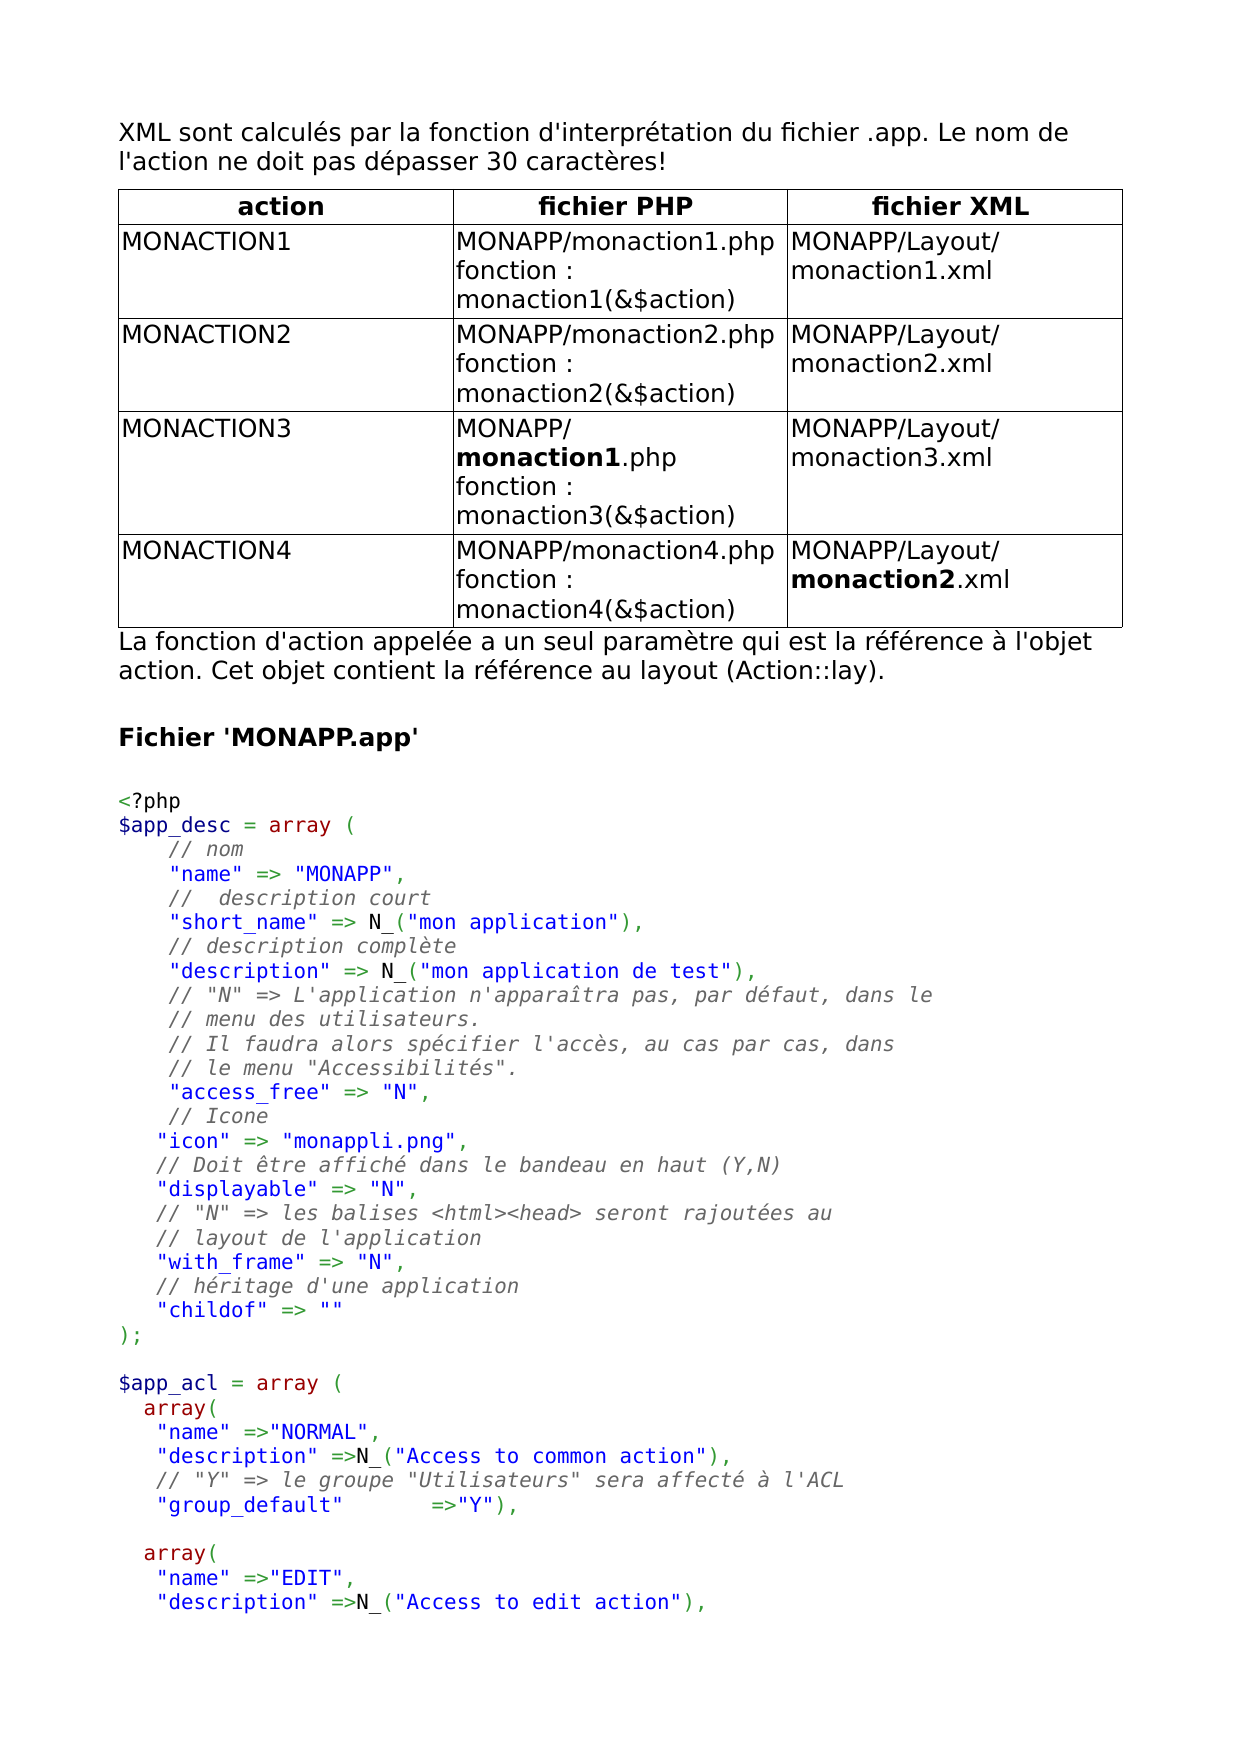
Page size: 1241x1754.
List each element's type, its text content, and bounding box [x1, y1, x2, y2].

text "name" =>"EDIT", [118, 1566, 1122, 1590]
table_cell MONACTION1 [119, 225, 453, 317]
text array( [118, 1396, 1122, 1420]
subtitle Fichier 'MONAPP.app' [118, 723, 1122, 752]
text "name" =>"NORMAL", [118, 1420, 1122, 1444]
text <?php [118, 789, 1122, 813]
text La fonction d'action appelée a un seul paramètre qui est la référence à l'objet action. Cet objet contient la référence au layout (Action::lay). [118, 628, 1122, 685]
text "childof" => "" [118, 1298, 1122, 1323]
text "icon" => "monappli.png", [118, 1129, 1122, 1153]
text // layout de l'application [118, 1226, 1122, 1250]
table_cell MONAPP/Layout/monaction2.xml [788, 535, 1122, 627]
table_cell MONAPP/Layout/monaction1.xml [788, 225, 1122, 317]
text // nom [118, 837, 1122, 862]
text "description" =>N_("Access to edit action"), [118, 1590, 1122, 1614]
text // "Y" => le groupe "Utilisateurs" sera affecté à l'ACL [118, 1468, 1122, 1493]
table_cell MONAPP/Layout/monaction3.xml [788, 412, 1122, 533]
text ); [118, 1323, 1122, 1347]
text "description" =>N_("Access to common action"), [118, 1444, 1122, 1468]
table_cell MONAPP/Layout/monaction2.xml [788, 319, 1122, 411]
text "group_default" =>"Y"), [118, 1493, 1122, 1517]
text $app_acl = array ( [118, 1371, 1122, 1396]
table_cell MONAPP/monaction4.php fonction : monaction4(&$action) [454, 535, 787, 627]
text XML sont calculés par la fonction d'interprétation du fichier .app. Le nom de l'action ne doit pas dépasser 30 caractères! [118, 118, 1122, 176]
text // "N" => L'application n'apparaîtra pas, par défaut, dans le [118, 983, 1122, 1007]
table_cell MONACTION3 [119, 412, 453, 533]
text // Doit être affiché dans le bandeau en haut (Y,N) [118, 1153, 1122, 1177]
table_cell MONAPP/monaction1.php fonction : monaction1(&$action) [454, 225, 787, 317]
table_cell MONAPP/monaction2.php fonction : monaction2(&$action) [454, 319, 787, 411]
text array( [118, 1541, 1122, 1566]
text "access_free" => "N", [118, 1080, 1122, 1104]
text "name" => "MONAPP", [118, 862, 1122, 886]
table_header fichier PHP [454, 190, 787, 224]
text "description" => N_("mon application de test"), [118, 959, 1122, 983]
text // menu des utilisateurs. [118, 1007, 1122, 1032]
text // le menu "Accessibilités". [118, 1056, 1122, 1080]
table_header fichier XML [788, 190, 1122, 224]
text // héritage d'une application [118, 1274, 1122, 1298]
text "short_name" => N_("mon application"), [118, 910, 1122, 934]
text // Icone [118, 1104, 1122, 1129]
text // description court [118, 886, 1122, 910]
text "with_frame" => "N", [118, 1250, 1122, 1274]
text $app_desc = array ( [118, 813, 1122, 837]
text // "N" => les balises <html><head> seront rajoutées au [118, 1201, 1122, 1226]
text // description complète [118, 934, 1122, 959]
table_cell MONACTION4 [119, 535, 453, 627]
text "displayable" => "N", [118, 1177, 1122, 1201]
table_cell MONACTION2 [119, 319, 453, 411]
table_cell MONAPP/monaction1.php fonction : monaction3(&$action) [454, 412, 787, 533]
text // Il faudra alors spécifier l'accès, au cas par cas, dans [118, 1032, 1122, 1056]
table_header action [119, 190, 453, 224]
